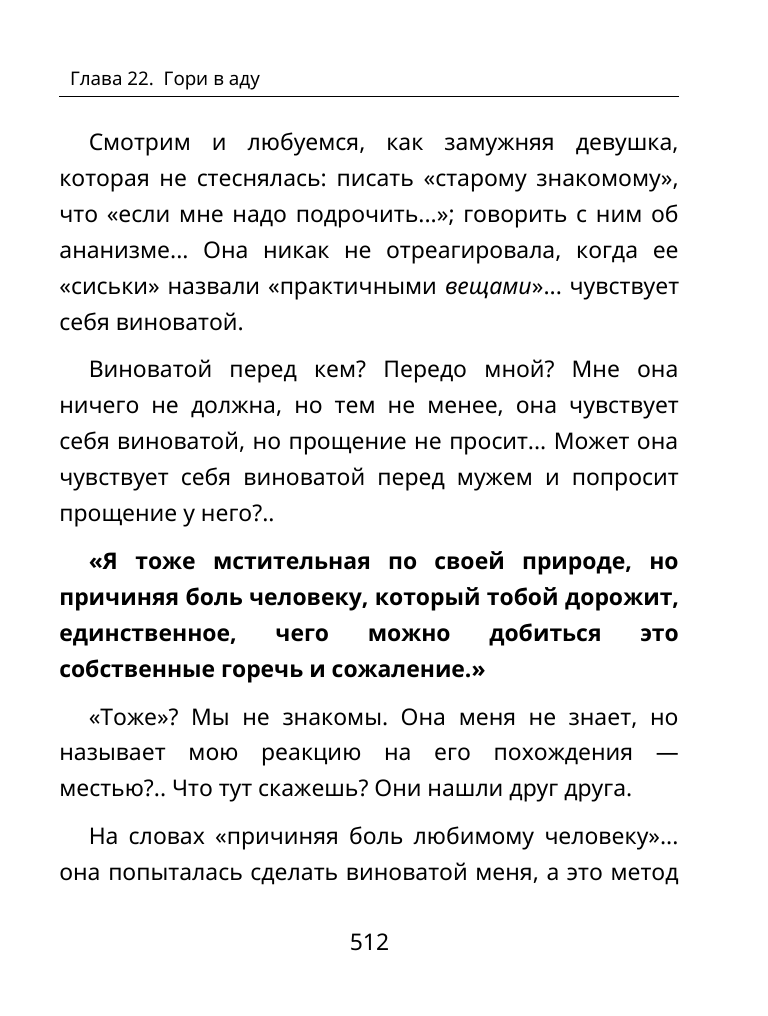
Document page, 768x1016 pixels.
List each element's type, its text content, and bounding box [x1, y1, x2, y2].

text Виноватой перед кем? Передо мной? Мне она ничего не должна, но тем не менее, она чувствует себя виноватой, но прощение не просит... Может она чувствует себя виноватой перед мужем и попросит прощение у него?.. [59, 353, 679, 528]
text «Тоже»? Мы не знакомы. Она меня не знает, но называет мою реакцию на его похождения — местью?.. Что тут скажешь? Они нашли друг друга. [59, 700, 679, 803]
text На словах «причиняя боль любимому человеку»... она попыталась сделать виноватой меня, а это метод [59, 820, 679, 887]
text Смотрим и любуемся, как замужняя девушка, которая не стеснялась: писать «старому знакомому», что «если мне надо подрочить...»; говорить с ним об ананизме... Она никак не отреагировала, когда ее «сиськи» назвали «практичными вещами»... чувствует себя виноватой. [59, 126, 679, 337]
text «Я тоже мстительная по своей природе, но причиняя боль человеку, который тобой дорожит, единственное, чего можно добиться это собственные горечь и сожаление.» [59, 545, 679, 684]
